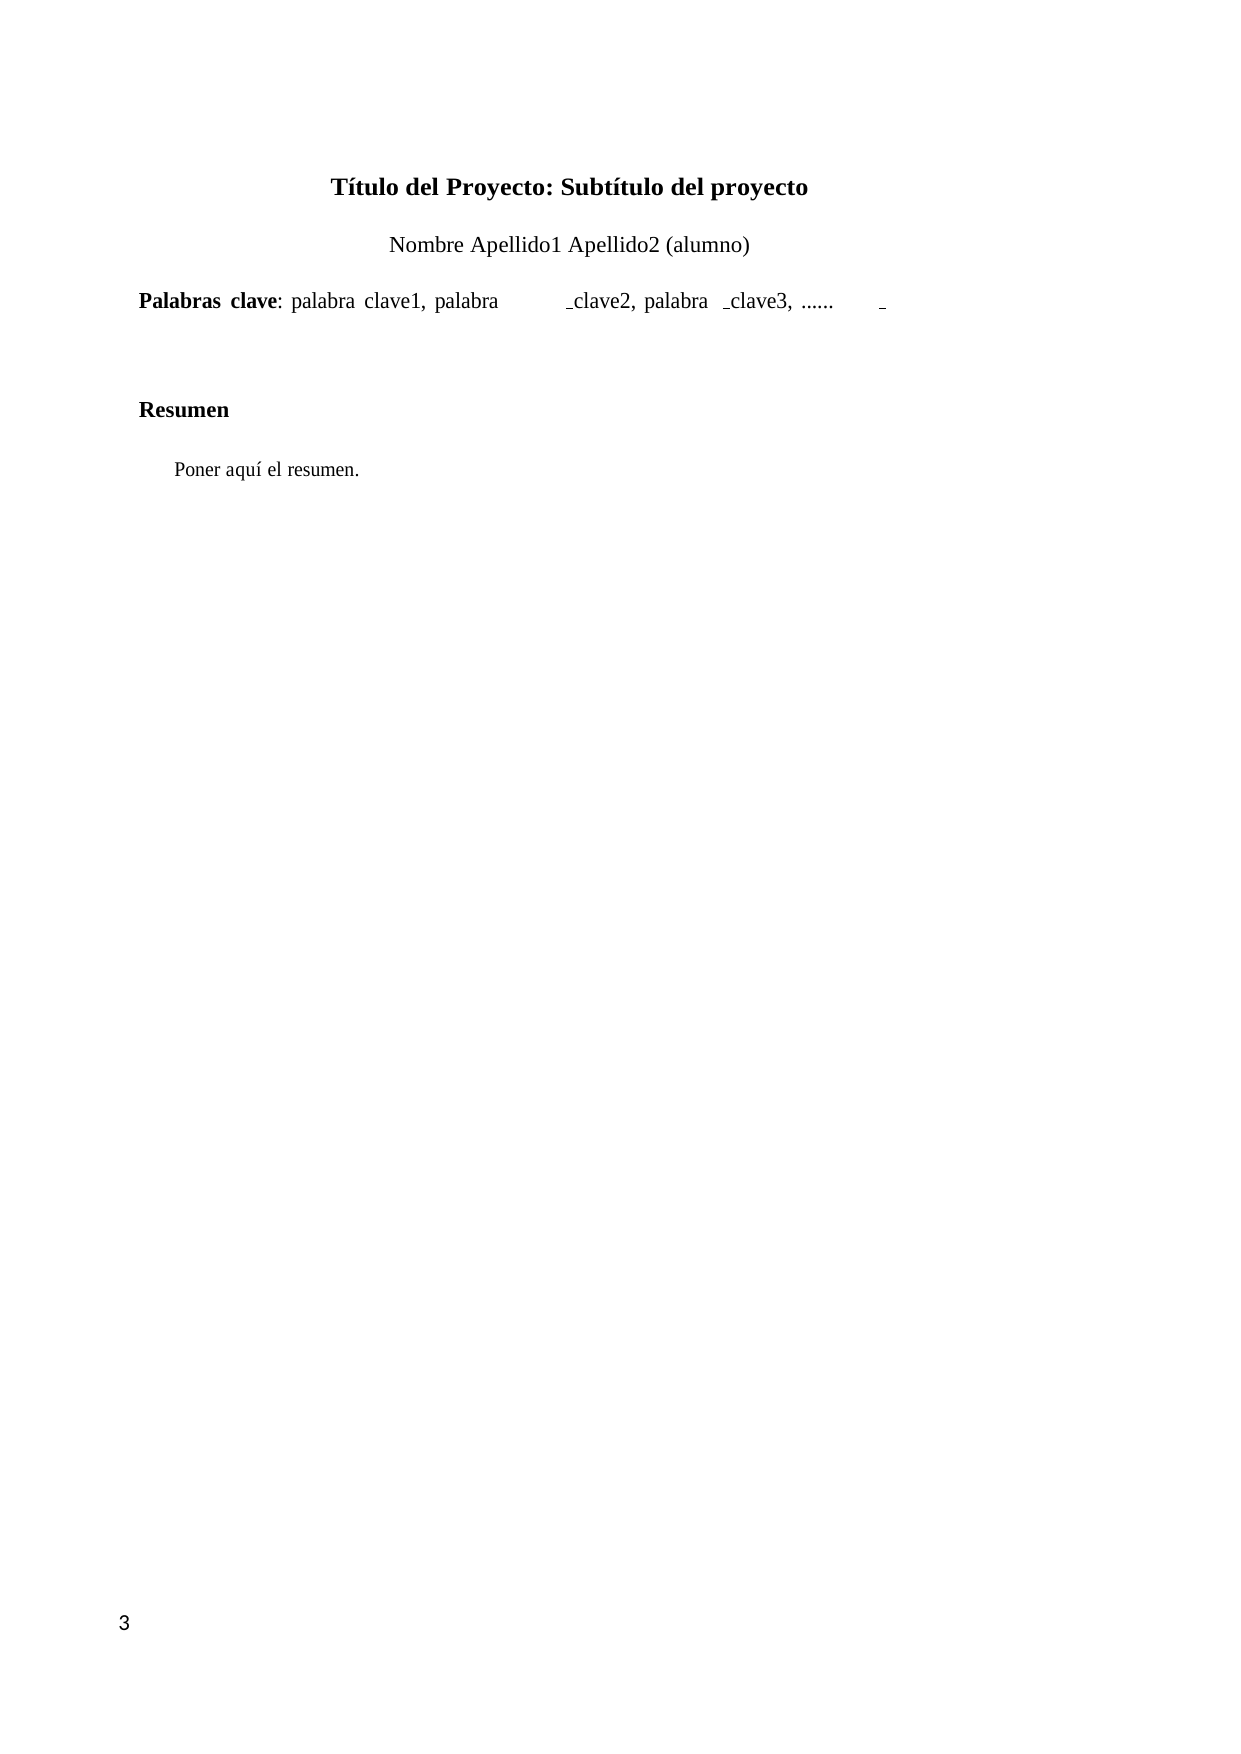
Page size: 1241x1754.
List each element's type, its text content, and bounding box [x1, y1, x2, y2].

subtitle Resumen [139, 396, 1122, 423]
subtitle Título del Proyecto: Subtítulo del proyecto [118, 172, 1020, 201]
text Poner aquí el resumen. [174, 457, 1122, 481]
text Nombre Apellido1 Apellido2 (alumno) [118, 231, 1020, 257]
text Palabras clave: palabra clave1, palabra clave2, palabra clave3, ...... [139, 288, 1122, 314]
